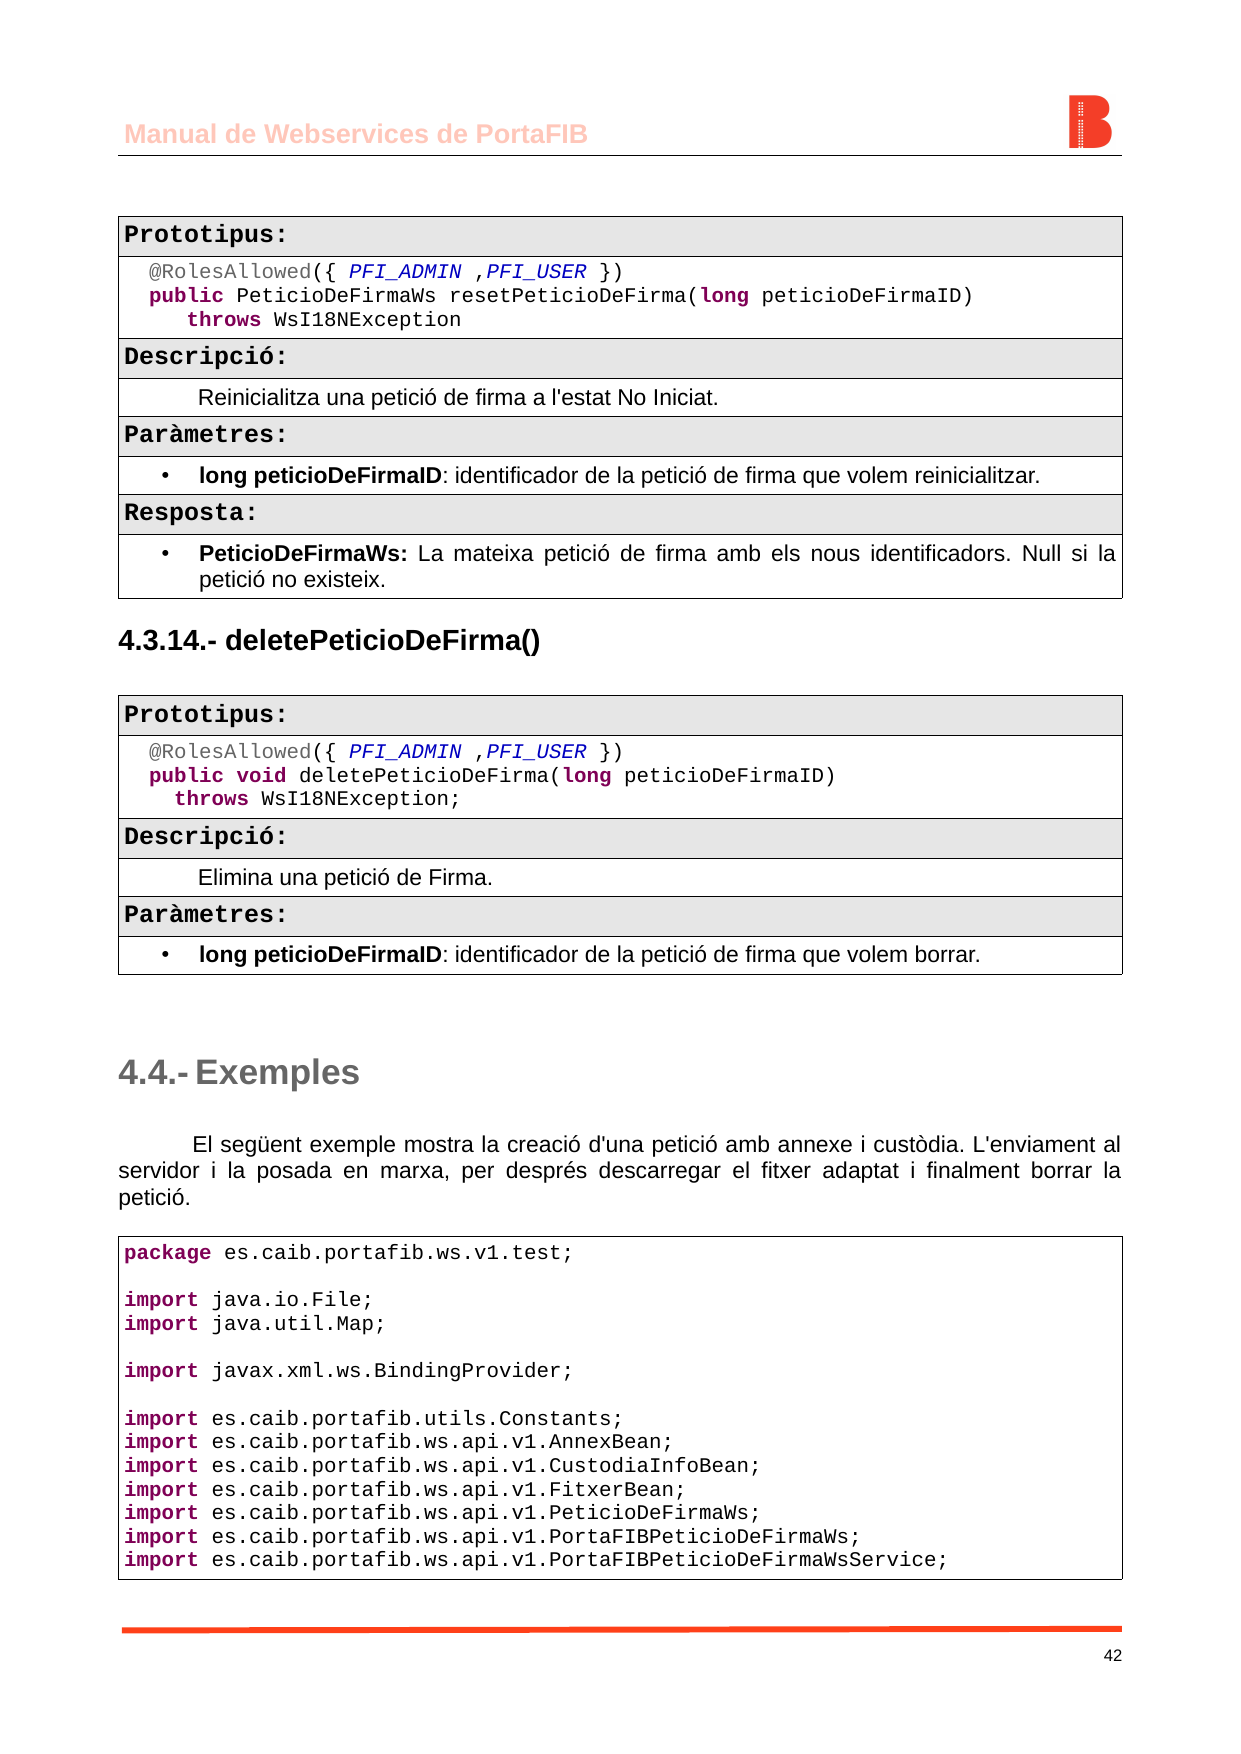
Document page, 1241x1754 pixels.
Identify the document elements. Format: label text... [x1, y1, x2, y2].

table_cell Paràmetres: [119, 417, 1122, 456]
text El següent exemple mostra la creació d'una petició amb annexe i custòdia. L'enviament al servidor i la posada en marxa, per després descarregar el fitxer adaptat i finalment borrar la petició. [118, 1131, 1122, 1210]
table_cell Descripció: [119, 339, 1122, 378]
subtitle deletePeticioDeFirma() [118, 623, 1122, 657]
table_cell Paràmetres: [119, 897, 1122, 936]
table_header Prototipus: [119, 217, 1122, 256]
table_header Prototipus: [119, 696, 1122, 735]
table_cell Resposta: [119, 495, 1122, 534]
table_cell Descripció: [119, 819, 1122, 858]
table_cell long peticioDeFirmaID: identificador de la petició de firma que volem borrar. [119, 937, 1122, 973]
table_cell long peticioDeFirmaID: identificador de la petició de firma que volem reinicialitzar. [119, 457, 1122, 494]
table_cell Elimina una petició de Firma. [119, 859, 1122, 896]
picture [1063, 94, 1117, 150]
table_cell @RolesAllowed({ PFI_ADMIN ,PFI_USER }) public PeticioDeFirmaWs resetPeticioDeFirma(long peticioDeFirmaID) throws WsI18NException [119, 257, 1122, 338]
table_cell PeticioDeFirmaWs: La mateixa petició de firma amb els nous identificadors. Null si la petició no existeix. [119, 535, 1122, 598]
subtitle Exemples [118, 1051, 1122, 1092]
table_cell @RolesAllowed({ PFI_ADMIN ,PFI_USER }) public void deletePeticioDeFirma(long peticioDeFirmaID) throws WsI18NException; [119, 736, 1122, 818]
table_cell Reinicialitza una petició de firma a l'estat No Iniciat. [119, 379, 1122, 416]
table_header package es.caib.portafib.ws.v1.test; import java.io.File; import java.util.Map; import javax.xml.ws.BindingProvider; import es.caib.portafib.utils.Constants; import es.caib.portafib.ws.api.v1.AnnexBean; import es.caib.portafib.ws.api.v1.CustodiaInfoBean; import es.caib.portafib.ws.api.v1.FitxerBean; import es.caib.portafib.ws.api.v1.PeticioDeFirmaWs; import es.caib.portafib.ws.api.v1.PortaFIBPeticioDeFirmaWs; import es.caib.portafib.ws.api.v1.PortaFIBPeticioDeFirmaWsService; [119, 1237, 1122, 1579]
